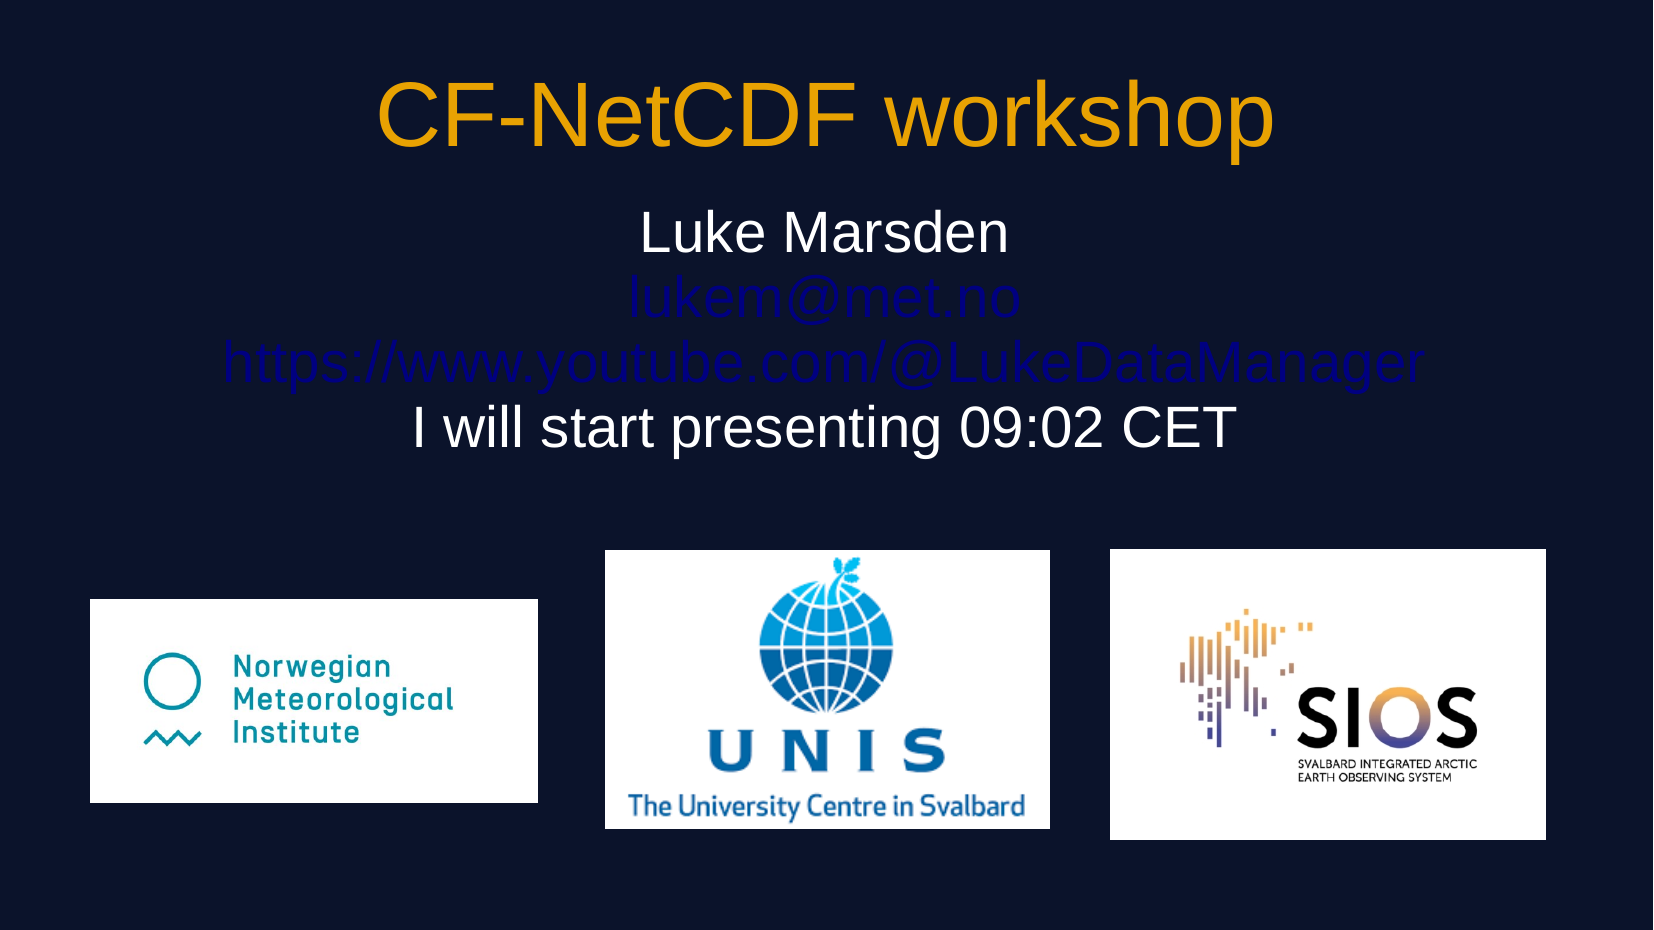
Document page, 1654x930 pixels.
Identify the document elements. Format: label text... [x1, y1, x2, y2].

picture [90, 599, 538, 803]
picture [1110, 549, 1546, 840]
picture [605, 550, 1050, 829]
text_box Luke Marsden lukem@met.no https://www.youtube.com/@LukeDataManager I will start presenting 09:02 CET [135, 192, 1516, 468]
title CF-NetCDF workshop [82, 37, 1571, 193]
